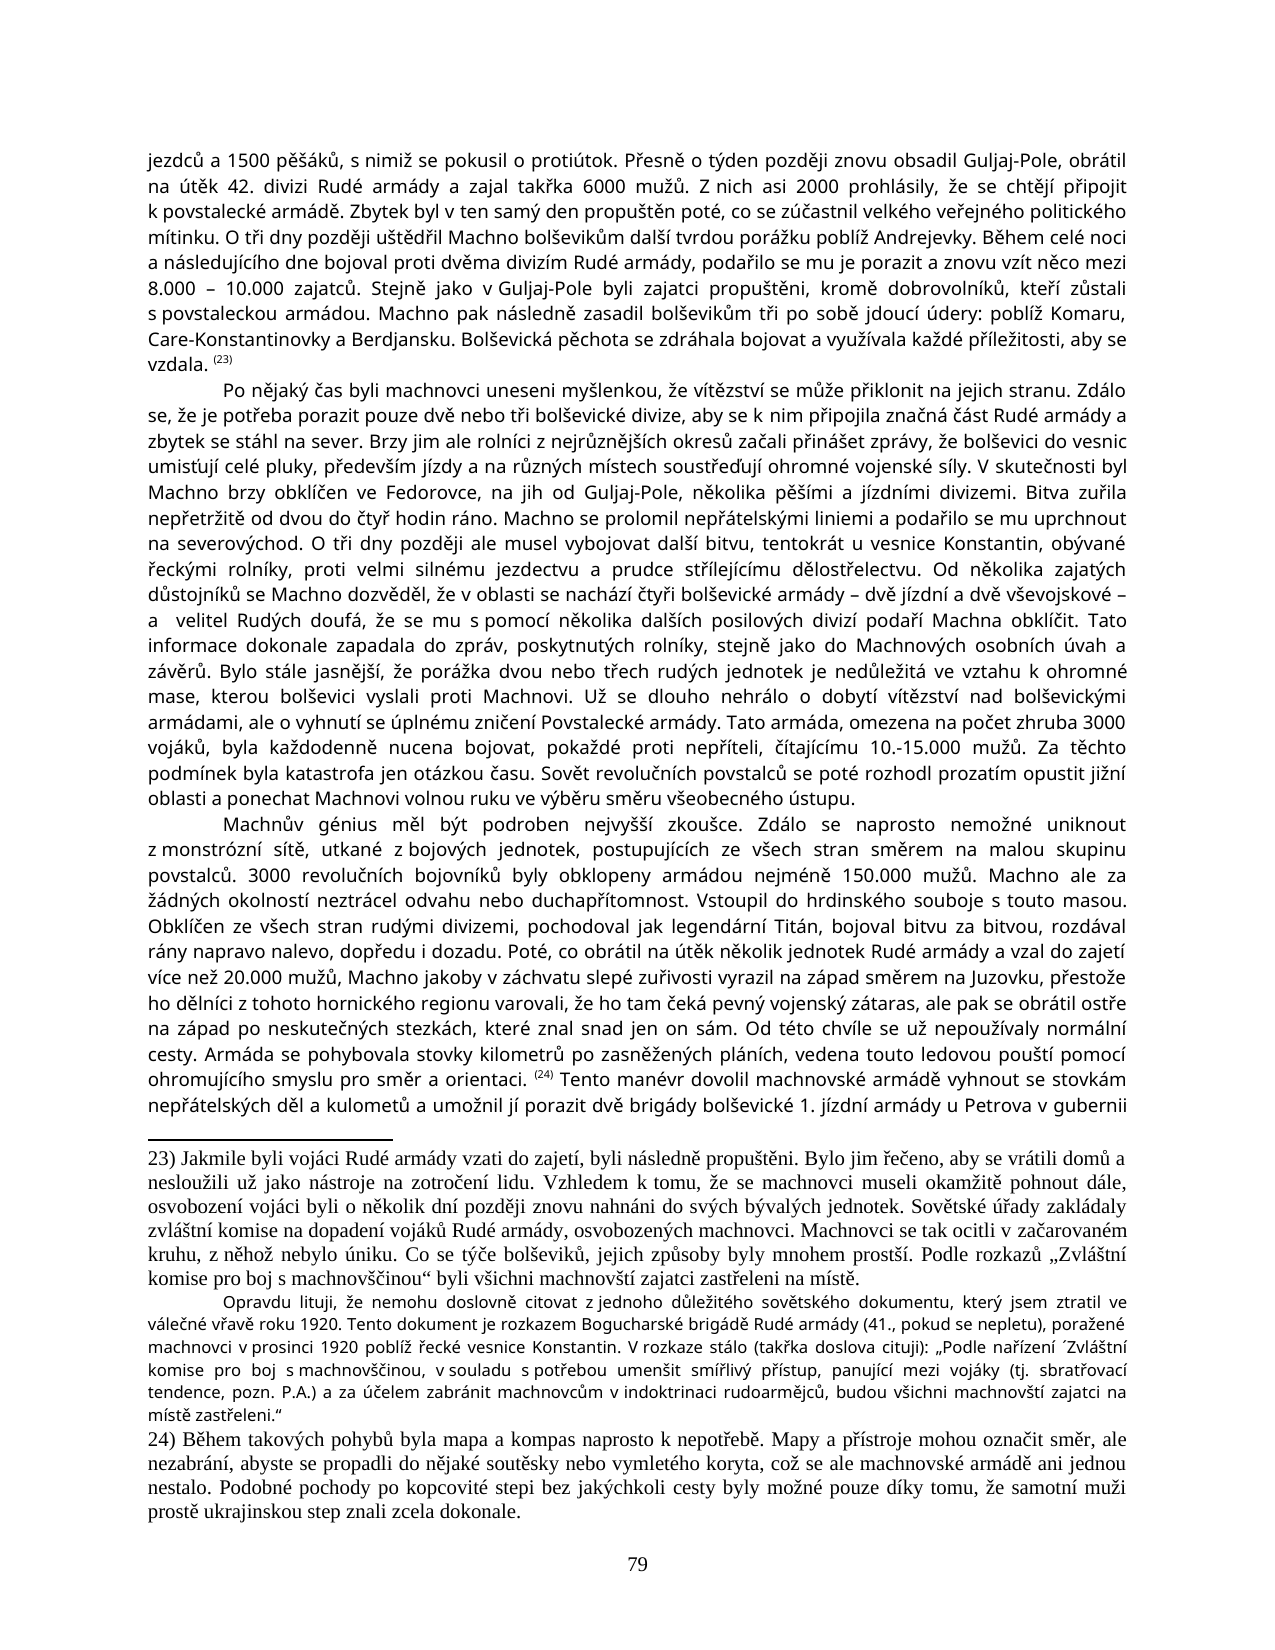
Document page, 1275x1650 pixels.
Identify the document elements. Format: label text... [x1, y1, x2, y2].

text ) Během takových pohybů byla mapa a kompas naprosto k nepotřebě. Mapy a přístroje mohou označit směr, ale nezabrání, abyste se propadli do nějaké soutěsky nebo vymletého koryta, což se ale machnovské armádě ani jednou nestalo. Podobné pochody po kopcovité stepi bez jakýchkoli cesty byly možné pouze díky tomu, že samotní muži prostě ukrajinskou step znali zcela dokonale. [148, 1426, 1127, 1523]
text ) Jakmile byli vojáci Rudé armády vzati do zajetí, byli následně propuštěni. Bylo jim řečeno, aby se vrátili domů a nesloužili už jako nástroje na zotročení lidu. Vzhledem k tomu, že se machnovci museli okamžitě pohnout dále, osvobození vojáci byli o několik dní později znovu nahnáni do svých bývalých jednotek. Sovětské úřady zakládaly zvláštní komise na dopadení vojáků Rudé armády, osvobozených machnovci. Machnovci se tak ocitli v začarovaném kruhu, z něhož nebylo úniku. Co se týče bolševiků, jejich způsoby byly mnohem prostší. Podle rozkazů „Zvláštní komise pro boj s machnovščinou“ byli všichni machnovští zajatci zastřeleni na místě. [148, 1146, 1127, 1290]
text jezdců a 1500 pěšáků, s nimiž se pokusil o protiútok. Přesně o týden později znovu obsadil Guljaj-Pole, obrátil na útěk 42. divizi Rudé armády a zajal takřka 6000 mužů. Z nich asi 2000 prohlásily, že se chtějí připojit k povstalecké armádě. Zbytek byl v ten samý den propuštěn poté, co se zúčastnil velkého veřejného politického mítinku. O tři dny později uštědřil Machno bolševikům další tvrdou porážku poblíž Andrejevky. Během celé noci a následujícího dne bojoval proti dvěma divizím Rudé armády, podařilo se mu je porazit a znovu vzít něco mezi 8.000 – 10.000 zajatců. Stejně jako v Guljaj-Pole byli zajatci propuštěni, kromě dobrovolníků, kteří zůstali s povstaleckou armádou. Machno pak následně zasadil bolševikům tři po sobě jdoucí údery: poblíž Komaru, Care-Konstantinovky a Berdjansku. Bolševická pěchota se zdráhala bojovat a využívala každé příležitosti, aby se vzdala. () [148, 148, 1127, 377]
text Opravdu lituji, že nemohu doslovně citovat z jednoho důležitého sovětského dokumentu, který jsem ztratil ve válečné vřavě roku 1920. Tento dokument je rozkazem Bogucharské brigádě Rudé armády (41., pokud se nepletu), poražené machnovci v prosinci 1920 poblíž řecké vesnice Konstantin. V rozkaze stálo (takřka doslova cituji): „Podle nařízení ´Zvláštní komise pro boj s machnovščinou, v souladu s potřebou umenšit smířlivý přístup, panující mezi vojáky (tj. sbratřovací tendence, pozn. P.A.) a za účelem zabránit machnovcům v indoktrinaci rudoarmějců, budou všichni machnovští zajatci na místě zastřeleni.“ [148, 1290, 1127, 1426]
text Po nějaký čas byli machnovci uneseni myšlenkou, že vítězství se může přiklonit na jejich stranu. Zdálo se, že je potřeba porazit pouze dvě nebo tři bolševické divize, aby se k nim připojila značná část Rudé armády a zbytek se stáhl na sever. Brzy jim ale rolníci z nejrůznějších okresů začali přinášet zprávy, že bolševici do vesnic umisťují celé pluky, především jízdy a na různých místech soustřeďují ohromné vojenské síly. V skutečnosti byl Machno brzy obklíčen ve Fedorovce, na jih od Guljaj-Pole, několika pěšími a jízdními divizemi. Bitva zuřila nepřetržitě od dvou do čtyř hodin ráno. Machno se prolomil nepřátelskými liniemi a podařilo se mu uprchnout na severovýchod. O tři dny později ale musel vybojovat další bitvu, tentokrát u vesnice Konstantin, obývané řeckými rolníky, proti velmi silnému jezdectvu a prudce střílejícímu dělostřelectvu. Od několika zajatých důstojníků se Machno dozvěděl, že v oblasti se nachází čtyři bolševické armády – dvě jízdní a dvě vševojskové – a velitel Rudých doufá, že se mu s pomocí několika dalších posilových divizí podaří Machna obklíčit. Tato informace dokonale zapadala do zpráv, poskytnutých rolníky, stejně jako do Machnových osobních úvah a závěrů. Bylo stále jasnější, že porážka dvou nebo třech rudých jednotek je nedůležitá ve vztahu k ohromné mase, kterou bolševici vyslali proti Machnovi. Už se dlouho nehrálo o dobytí vítězství nad bolševickými armádami, ale o vyhnutí se úplnému zničení Povstalecké armády. Tato armáda, omezena na počet zhruba 3000 vojáků, byla každodenně nucena bojovat, pokaždé proti nepříteli, čítajícímu 10.-15.000 mužů. Za těchto podmínek byla katastrofa jen otázkou času. Sovět revolučních povstalců se poté rozhodl prozatím opustit jižní oblasti a ponechat Machnovi volnou ruku ve výběru směru všeobecného ústupu. [148, 377, 1127, 811]
text Machnův génius měl být podroben nejvyšší zkoušce. Zdálo se naprosto nemožné uniknout z monstrózní sítě, utkané z bojových jednotek, postupujících ze všech stran směrem na malou skupinu povstalců. 3000 revolučních bojovníků byly obklopeny armádou nejméně 150.000 mužů. Machno ale za žádných okolností neztrácel odvahu nebo duchapřítomnost. Vstoupil do hrdinského souboje s touto masou. Obklíčen ze všech stran rudými divizemi, pochodoval jak legendární Titán, bojoval bitvu za bitvou, rozdával rány napravo nalevo, dopředu i dozadu. Poté, co obrátil na útěk několik jednotek Rudé armády a vzal do zajetí více než 20.000 mužů, Machno jakoby v záchvatu slepé zuřivosti vyrazil na západ směrem na Juzovku, přestože ho dělníci z tohoto hornického regionu varovali, že ho tam čeká pevný vojenský zátaras, ale pak se obrátil ostře na západ po neskutečných stezkách, které znal snad jen on sám. Od této chvíle se už nepoužívaly normální cesty. Armáda se pohybovala stovky kilometrů po zasněžených pláních, vedena touto ledovou pouští pomocí ohromujícího smyslu pro směr a orientaci. () Tento manévr dovolil machnovské armádě vyhnout se stovkám nepřátelských děl a kulometů a umožnil jí porazit dvě brigády bolševické 1. jízdní armády u Petrova v gubernii [148, 811, 1127, 1117]
